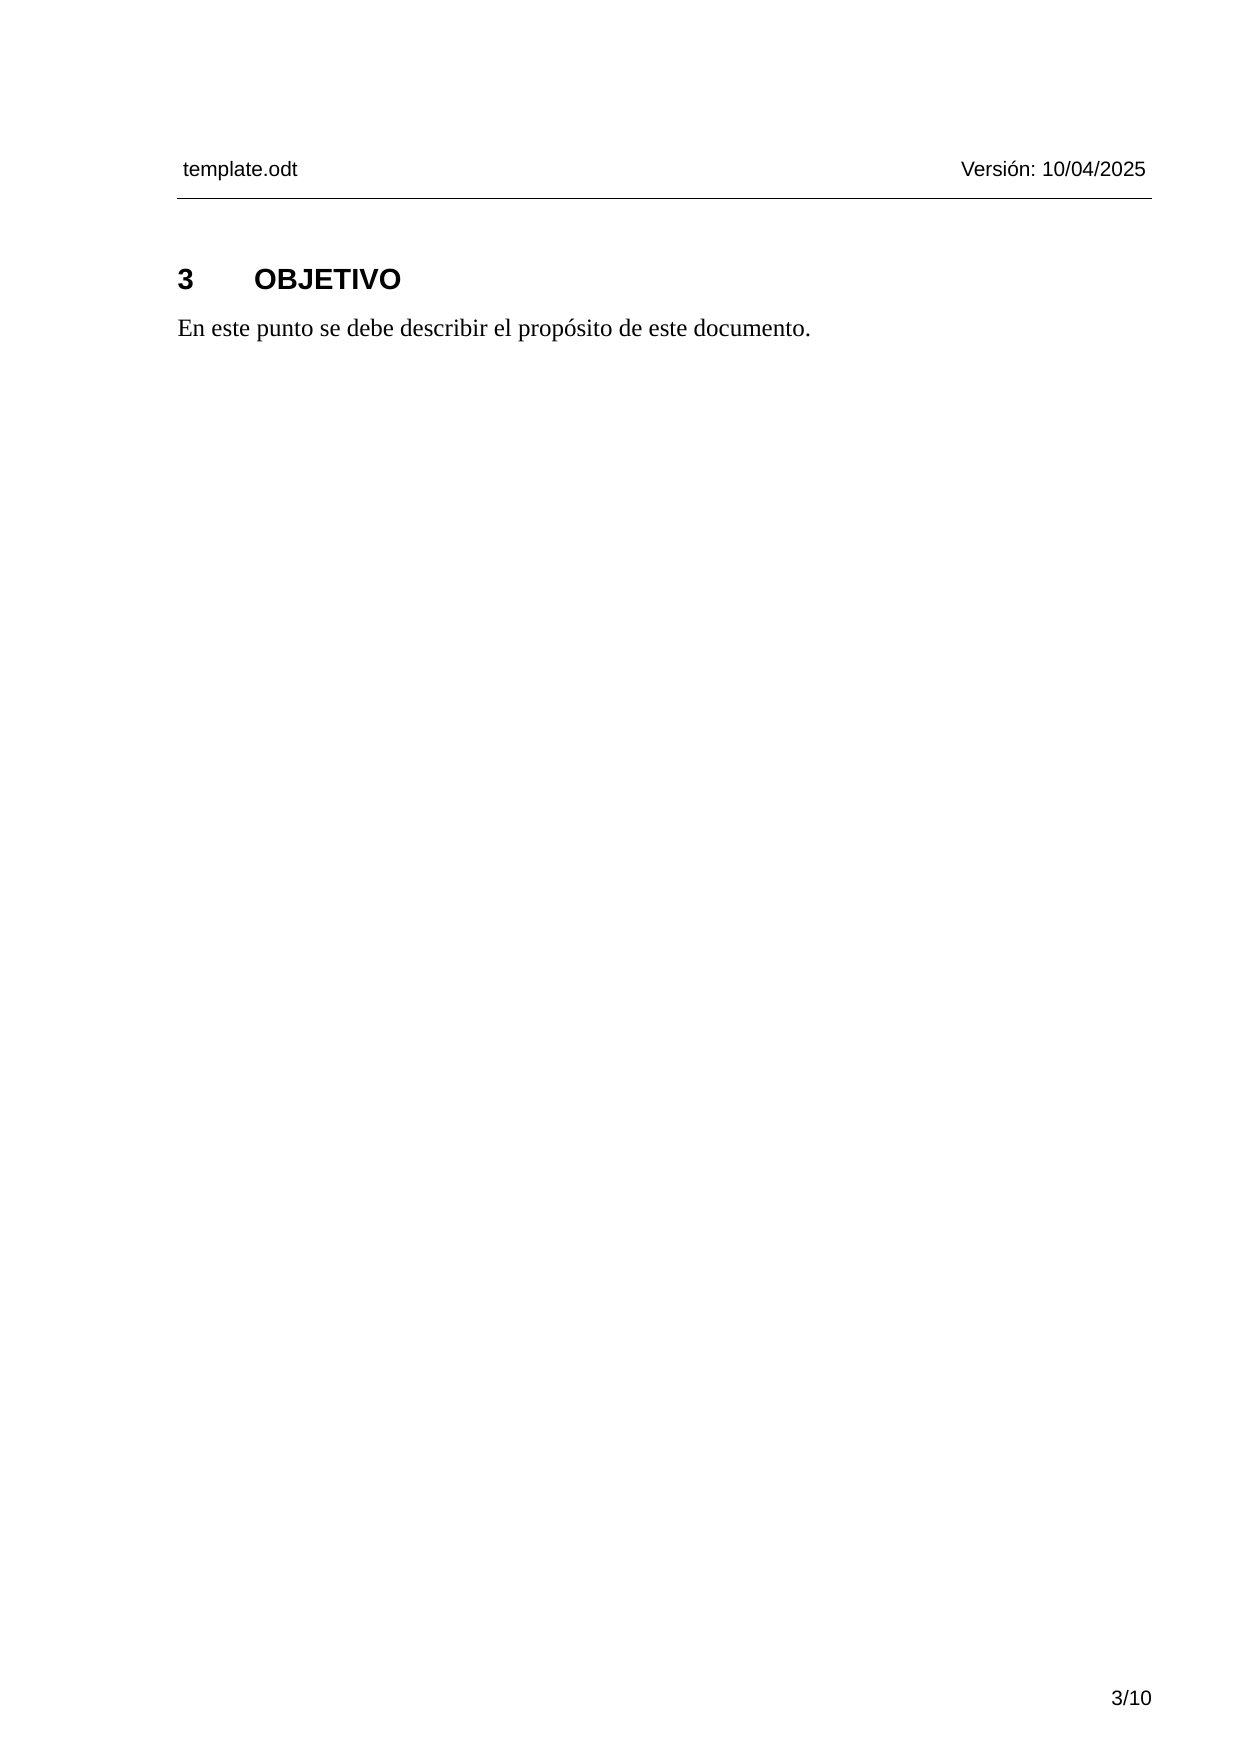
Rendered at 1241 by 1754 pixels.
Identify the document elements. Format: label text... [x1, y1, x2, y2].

subtitle OBJETIVO [177, 262, 1152, 295]
text En este punto se debe describir el propósito de este documento. [177, 313, 1152, 342]
